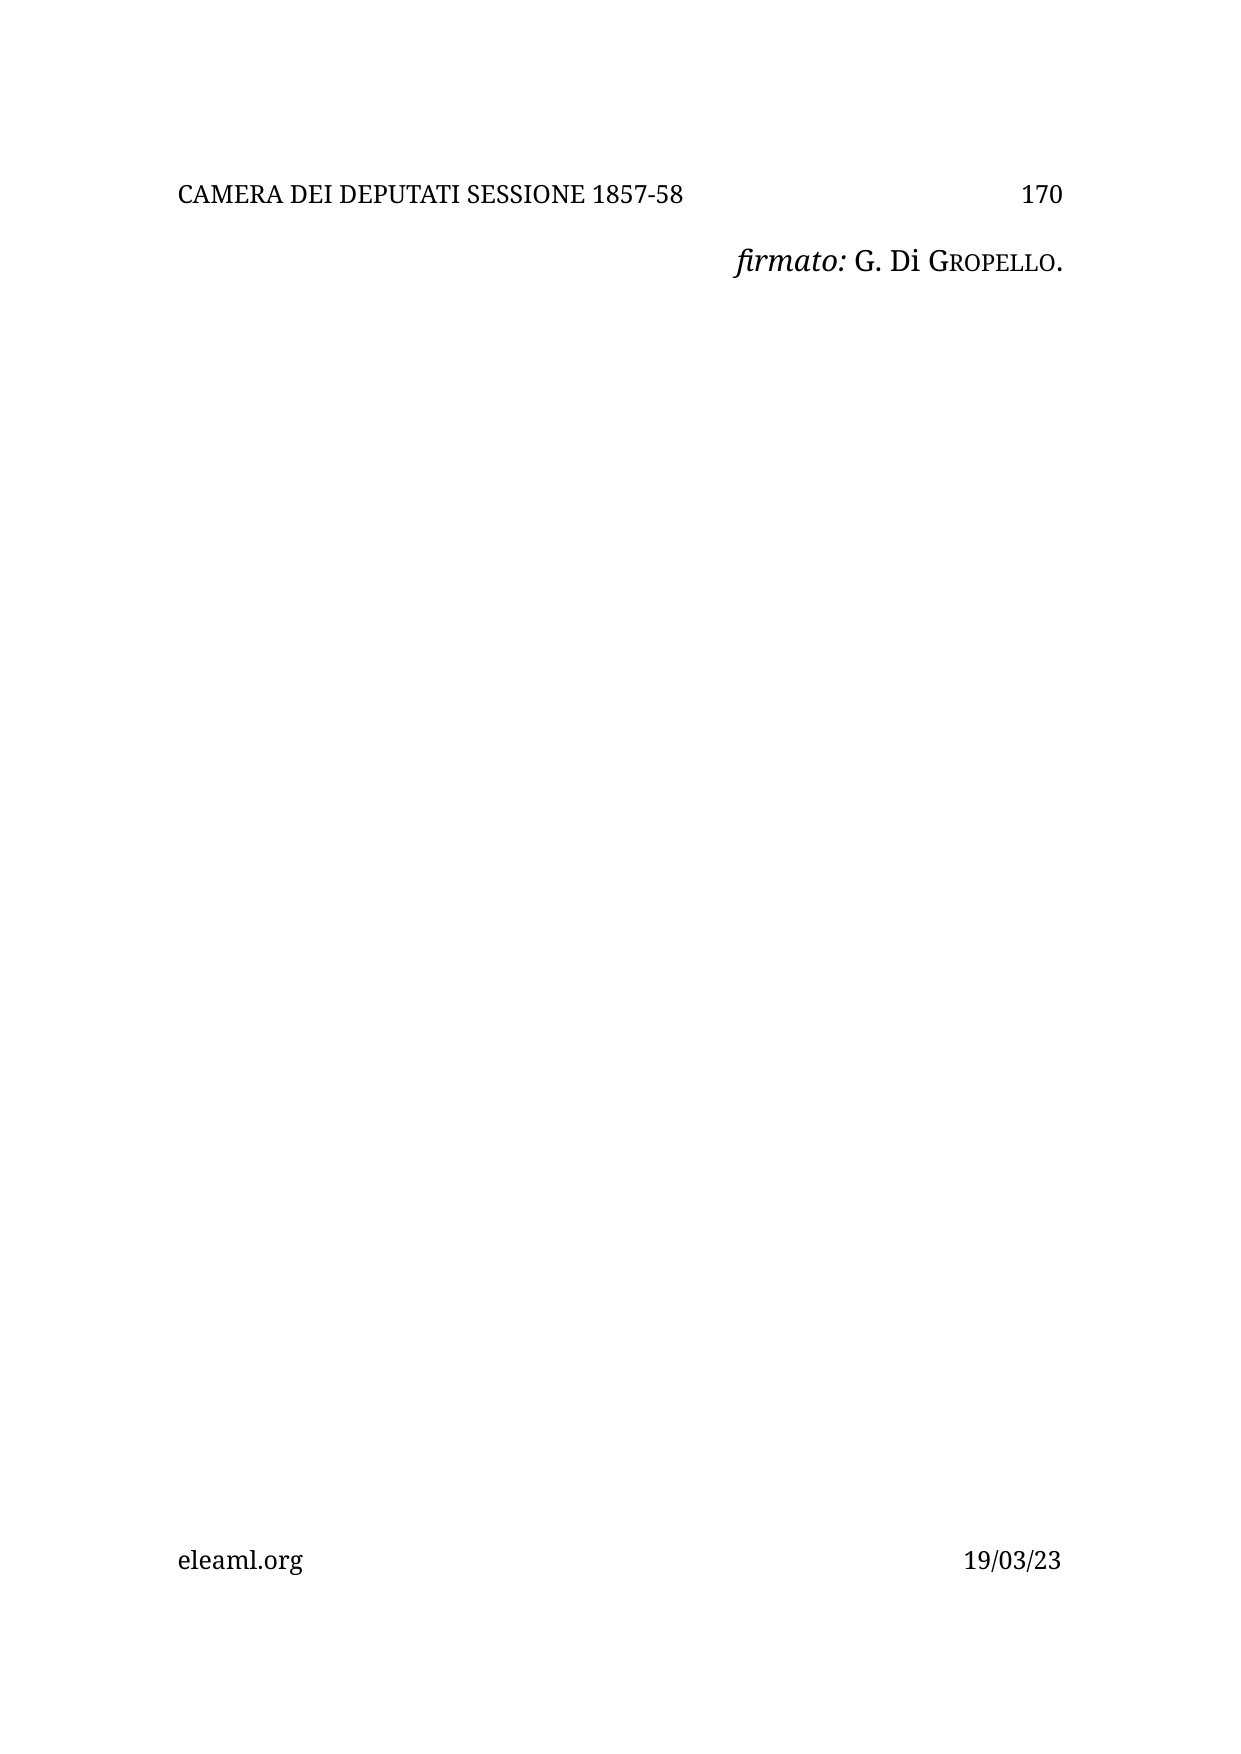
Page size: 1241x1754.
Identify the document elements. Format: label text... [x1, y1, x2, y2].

text firmato: G. Di Gropello. [177, 241, 1063, 280]
